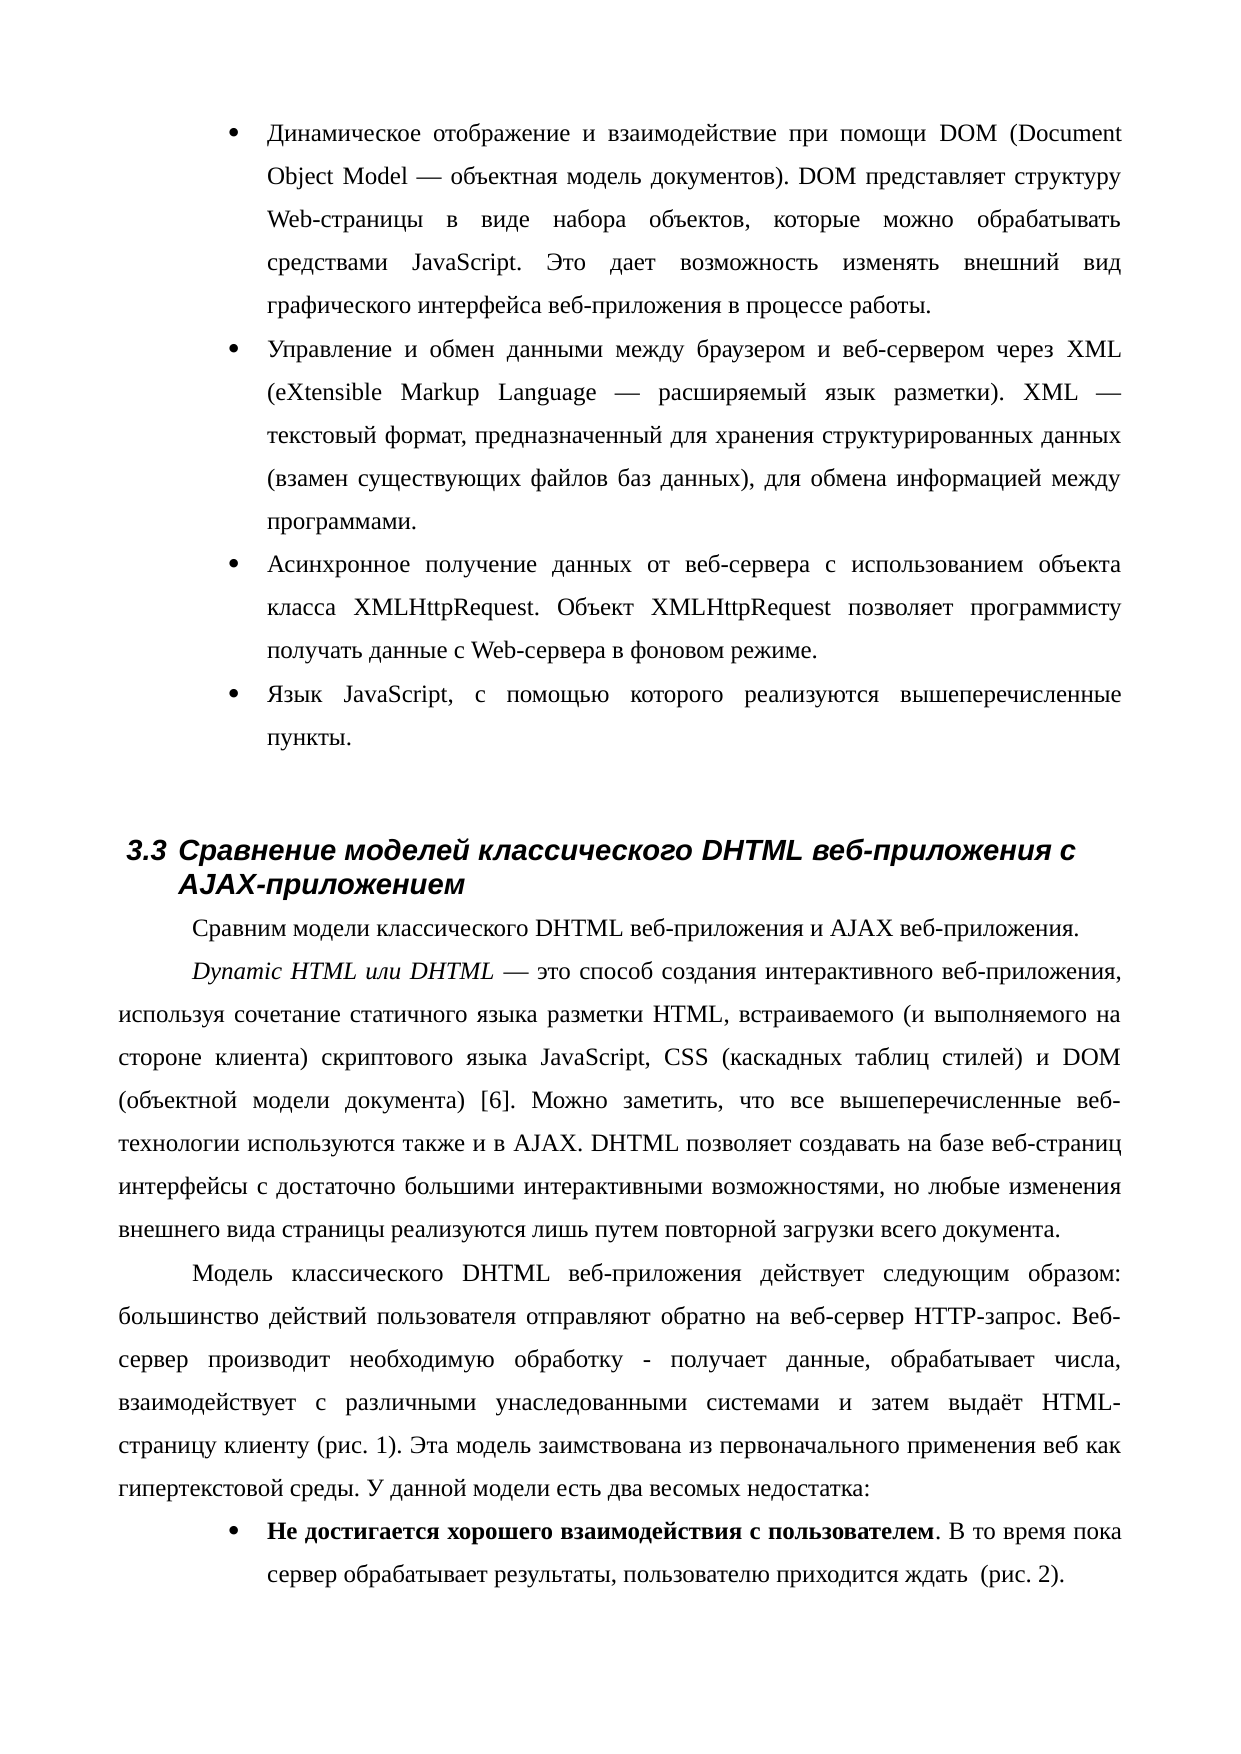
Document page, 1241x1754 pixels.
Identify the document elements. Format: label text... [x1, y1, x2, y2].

text Сравним модели классического DHTML веб-приложения и AJAX веб-приложения. [118, 913, 1122, 941]
list Управление и обмен данными между браузером и веб-сервером через XML (eXtensible Markup Language — расширяемый язык разметки). XML — текстовый формат, предназначенный для хранения структурированных данных (взамен существующих файлов баз данных), для обмена информацией между программами. [229, 334, 1122, 535]
list Язык JavaScript, с помощью которого реализуются вышеперечисленные пункты. [229, 679, 1122, 751]
list Асинхронное получение данных от веб-сервера с использованием объекта класса XMLHttpRequest. Объект XMLHttpRequest позволяет программисту получать данные с Web-сервера в фоновом режиме. [229, 549, 1122, 664]
text Dynamic HTML или DHTML — это способ создания интерактивного веб-приложения, используя сочетание статичного языка разметки HTML, встраиваемого (и выполняемого на стороне клиента) скриптового языка JavaScript, CSS (каскадных таблиц стилей) и DOM (объектной модели документа) [6]. Можно заметить, что все вышеперечисленные веб-технологии используются также и в AJAX. DHTML позволяет создавать на базе веб-страниц интерфейсы с достаточно большими интерактивными возможностями, но любые изменения внешнего вида страницы реализуются лишь путем повторной загрузки всего документа. [118, 956, 1122, 1243]
list Динамическое отображение и взаимодействие при помощи DOM (Document Object Model — объектная модель документов). DOM представляет структуру Web-страницы в виде набора объектов, которые можно обрабатывать средствами JavaScript. Это дает возможность изменять внешний вид графического интерфейса веб-приложения в процессе работы. [229, 118, 1122, 319]
list Не достигается хорошего взаимодействия с пользователем. В то время пока сервер обрабатывает результаты, пользователю приходится ждать (рис. 2). [229, 1516, 1122, 1588]
subtitle Сравнение моделей классического DHTML веб-приложения с AJAX-приложением [118, 833, 1122, 900]
text Модель классического DHTML веб-приложения действует следующим образом: большинство действий пользователя отправляют обратно на веб-сервер HTTP-запрос. Веб-сервер производит необходимую обработку - получает данные, обрабатывает числа, взаимодействует с различными унаследованными системами и затем выдаёт HTML- страницу клиенту (рис. 1). Эта модель заимствована из первоначального применения веб как гипертекстовой среды. У данной модели есть два весомых недостатка: [118, 1258, 1122, 1502]
